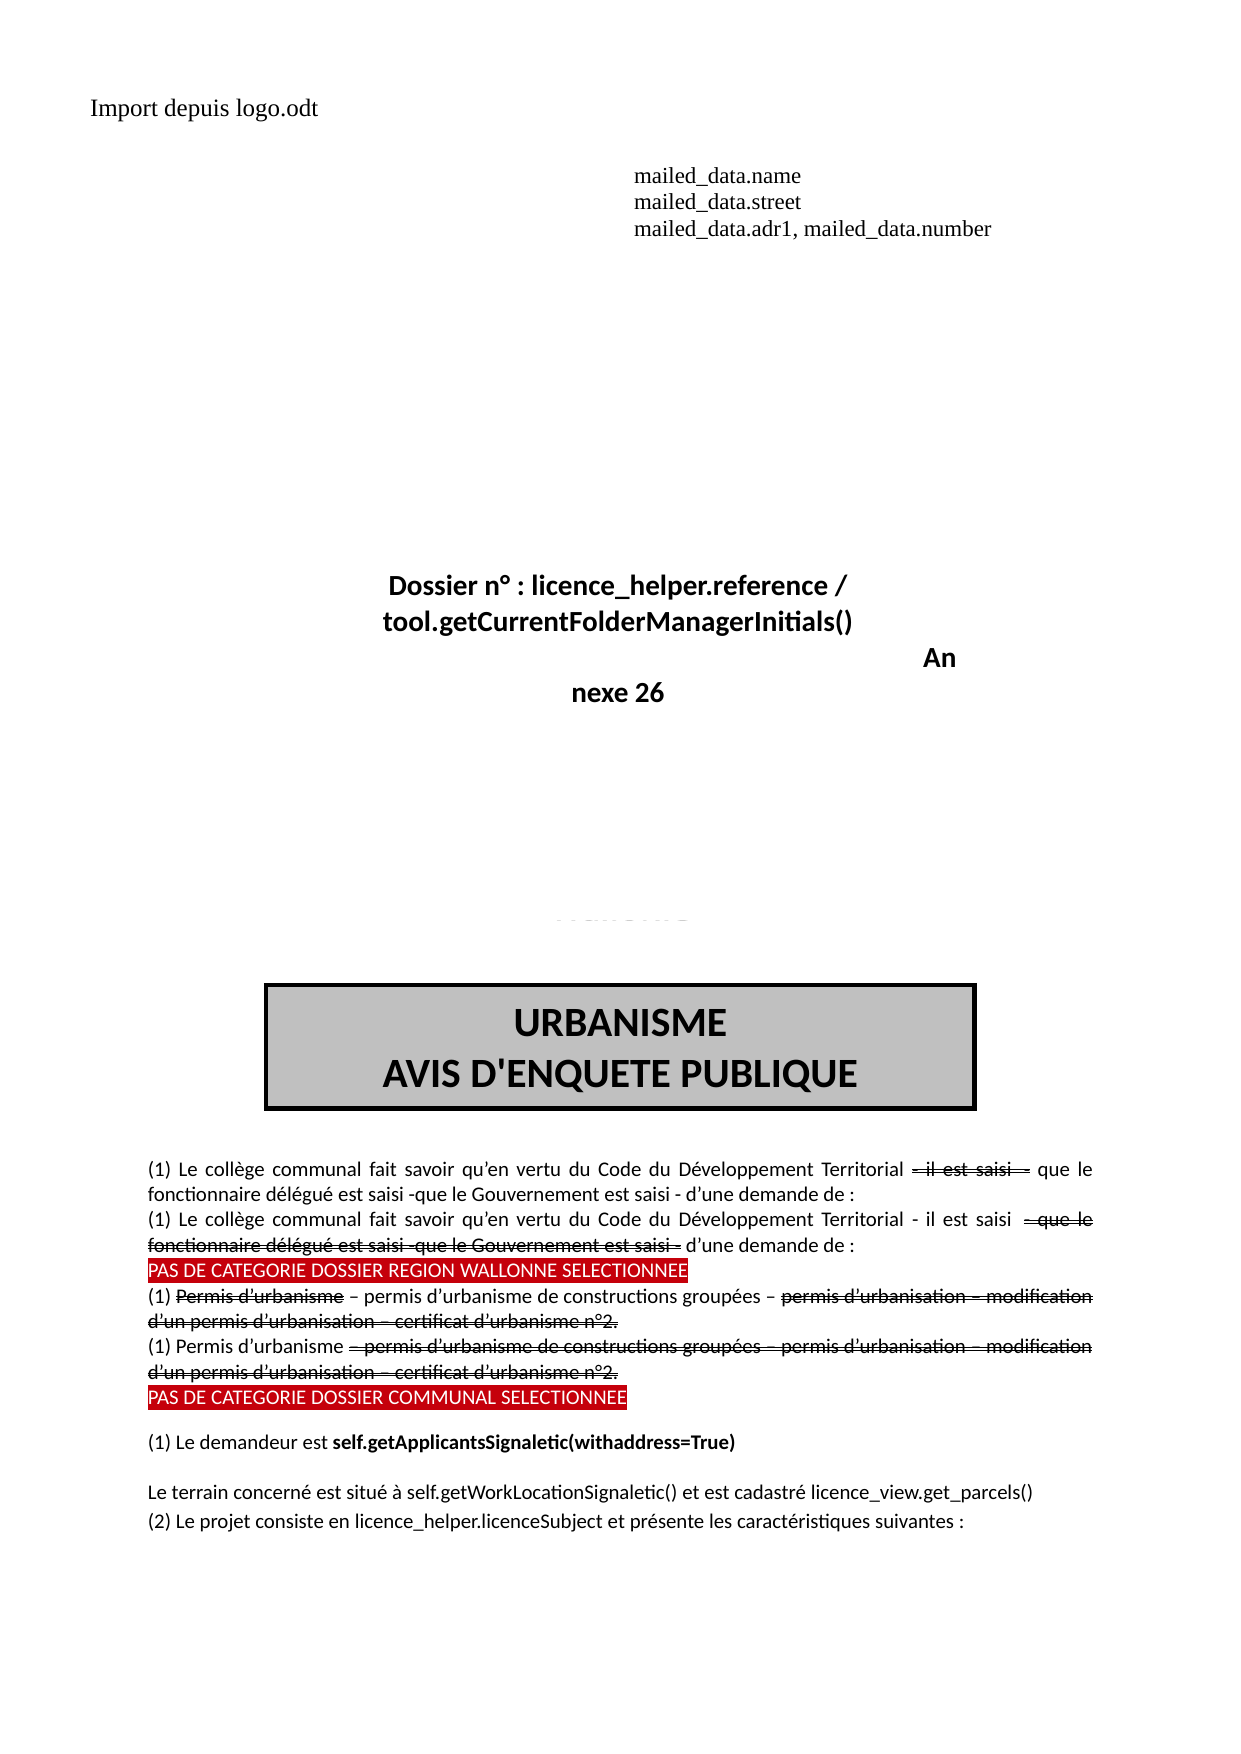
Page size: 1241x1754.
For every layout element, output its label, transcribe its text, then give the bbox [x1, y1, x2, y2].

text mailed_data.adr1, mailed_data.number [634, 214, 1084, 270]
text URBANISME [277, 996, 964, 1047]
list (1) Permis d’urbanisme – permis d’urbanisme de constructions groupées – permis d’urbanisation – modification d’un permis d’urbanisation – certificat d’urbanisme n°2. [148, 1334, 1092, 1384]
text (1) Le demandeur est self.getApplicantsSignaletic(withaddress=True) [148, 1429, 1087, 1454]
text Dossier n° : licence_helper.reference / tool.getCurrentFolderManagerInitials() [276, 567, 959, 639]
text Import depuis logo.odt [90, 93, 450, 122]
text mailed_data.name mailed_data.street [634, 162, 1084, 214]
text AVIS D'ENQUETE PUBLIQUE [277, 1047, 964, 1098]
text (1) Le collège communal fait savoir qu’en vertu du Code du Développement Territorial - il est saisi - que le fonctionnaire délégué est saisi -que le Gouvernement est saisi - d’une demande de : [148, 1156, 1092, 1207]
text PAS DE CATEGORIE DOSSIER REGION WALLONNE SELECTIONNEE [148, 1257, 1092, 1283]
text (2) Le projet consiste en licence_helper.licenceSubject et présente les caractéristiques suivantes : [148, 1508, 1087, 1533]
text Annexe 26 [276, 639, 959, 710]
text Le terrain concerné est situé à self.getWorkLocationSignaletic() et est cadastré licence_view.get_parcels() [148, 1479, 1087, 1504]
text (1) Le collège communal fait savoir qu’en vertu du Code du Développement Territorial - il est saisi - que le fonctionnaire délégué est saisi -que le Gouvernement est saisi - d’une demande de : [148, 1207, 1092, 1257]
list (1) Permis d’urbanisme – permis d’urbanisme de constructions groupées – permis d’urbanisation – modification d’un permis d’urbanisation – certificat d’urbanisme n°2. [148, 1283, 1092, 1334]
list PAS DE CATEGORIE DOSSIER COMMUNAL SELECTIONNEE [148, 1384, 1094, 1410]
